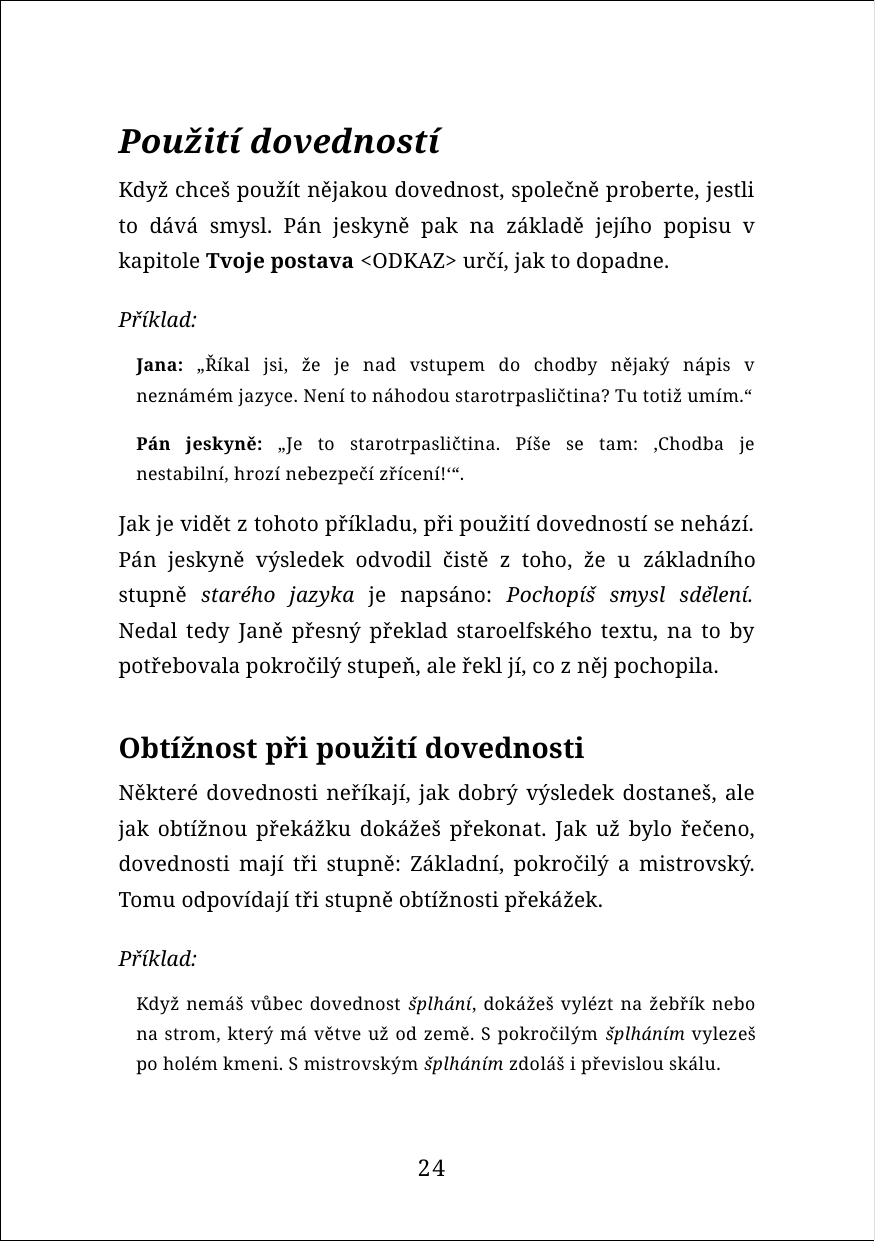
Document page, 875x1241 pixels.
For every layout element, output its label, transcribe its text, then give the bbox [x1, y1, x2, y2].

text Když chceš použít nějakou dovednost, společně proberte, jestli to dává smysl. Pán jeskyně pak na základě jejího popisu v kapitole Tvoje postava <ODKAZ> určí, jak to dopadne. [118, 175, 756, 275]
text Jana: „Říkal jsi, že je nad vstupem do chodby nějaký nápis v neznámém jazyce. Není to náhodou starotrpasličtina? Tu totiž umím.“ [136, 353, 756, 407]
text Příklad: [118, 944, 756, 972]
subtitle Obtížnost při použití dovednosti [118, 728, 756, 766]
subtitle Použití dovedností [118, 118, 756, 164]
text Jak je vidět z tohoto příkladu, při použití dovedností se nehází. Pán jeskyně výsledek odvodil čistě z toho, že u základního stupně starého jazyka je napsáno: Pochopíš smysl sdělení. Nedal tedy Janě přesný překlad staroelfského textu, na to by potřebovala pokročilý stupeň, ale řekl jí, co z něj pochopila. [118, 509, 756, 680]
text Příklad: [118, 306, 756, 334]
text Některé dovednosti neříkají, jak dobrý výsledek dostaneš, ale jak obtížnou překážku dokážeš překonat. Jak už bylo řečeno, dovednosti mají tři stupně: Základní, pokročilý a mistrovský. Tomu odpovídají tři stupně obtížnosti překážek. [118, 778, 756, 913]
text Když nemáš vůbec dovednost šplhání, dokážeš vylézt na žebřík nebo na strom, který má větve už od země. S pokročilým šplháním vylezeš po holém kmeni. S mistrovským šplháním zdoláš i převislou skálu. [136, 991, 756, 1076]
text Pán jeskyně: „Je to starotrpasličtina. Píše se tam: ‚Chodba je nestabilní, hrozí nebezpečí zřícení!‘“. [136, 431, 756, 485]
